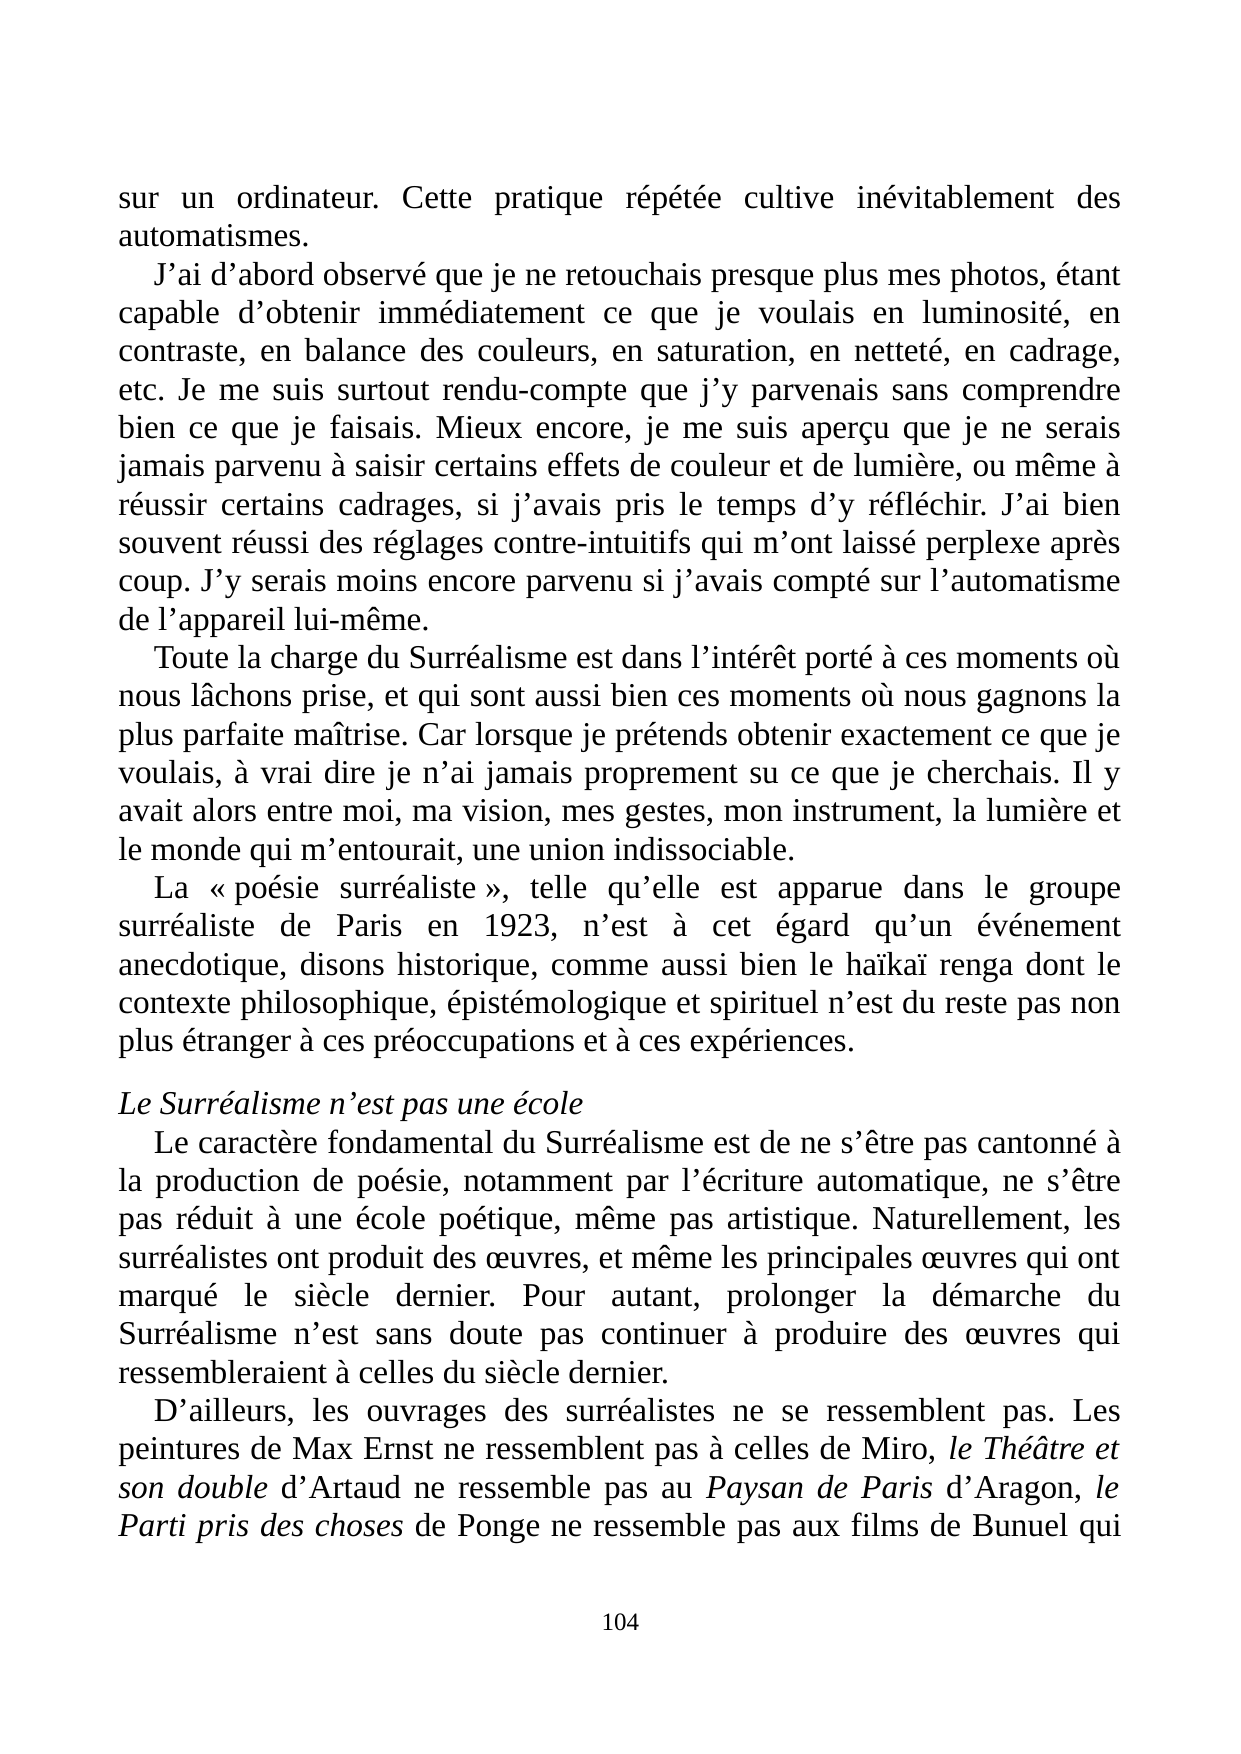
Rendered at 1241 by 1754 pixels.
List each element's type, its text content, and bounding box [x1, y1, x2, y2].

text Le caractère fondamental du Surréalisme est de ne s’être pas cantonné à la production de poésie, notamment par l’écriture automatique, ne s’être pas réduit à une école poétique, même pas artistique. Naturellement, les surréalistes ont produit des œuvres, et même les principales œuvres qui ont marqué le siècle dernier. Pour autant, prolonger la démarche du Surréalisme n’est sans doute pas continuer à produire des œuvres qui ressembleraient à celles du siècle dernier. [118, 1122, 1122, 1390]
text sur un ordinateur. Cette pratique répétée cultive inévitablement des automatismes. [118, 177, 1122, 254]
subtitle Le Surréalisme n’est pas une école [118, 1083, 1122, 1122]
text Toute la charge du Surréalisme est dans l’intérêt porté à ces moments où nous lâchons prise, et qui sont aussi bien ces moments où nous gagnons la plus parfaite maîtrise. Car lorsque je prétends obtenir exactement ce que je voulais, à vrai dire je n’ai jamais proprement su ce que je cherchais. Il y avait alors entre moi, ma vision, mes gestes, mon instrument, la lumière et le monde qui m’entourait, une union indissociable. [118, 637, 1122, 867]
text D’ailleurs, les ouvrages des surréalistes ne se ressemblent pas. Les peintures de Max Ernst ne ressemblent pas à celles de Miro, le Théâtre et son double d’Artaud ne ressemble pas au Paysan de Paris d’Aragon, le Parti pris des choses de Ponge ne ressemble pas aux films de Bunuel qui [118, 1390, 1122, 1543]
text J’ai d’abord observé que je ne retouchais presque plus mes photos, étant capable d’obtenir immédiatement ce que je voulais en luminosité, en contraste, en balance des couleurs, en saturation, en netteté, en cadrage, etc. Je me suis surtout rendu-compte que j’y parvenais sans comprendre bien ce que je faisais. Mieux encore, je me suis aperçu que je ne serais jamais parvenu à saisir certains effets de couleur et de lumière, ou même à réussir certains cadrages, si j’avais pris le temps d’y réfléchir. J’ai bien souvent réussi des réglages contre-intuitifs qui m’ont laissé perplexe après coup. J’y serais moins encore parvenu si j’avais compté sur l’automatisme de l’appareil lui-même. [118, 254, 1122, 637]
text La « poésie surréaliste », telle qu’elle est apparue dans le groupe surréaliste de Paris en 1923, n’est à cet égard qu’un événement anecdotique, disons historique, comme aussi bien le haïkaï renga dont le contexte philosophique, épistémologique et spirituel n’est du reste pas non plus étranger à ces préoccupations et à ces expériences. [118, 867, 1122, 1059]
